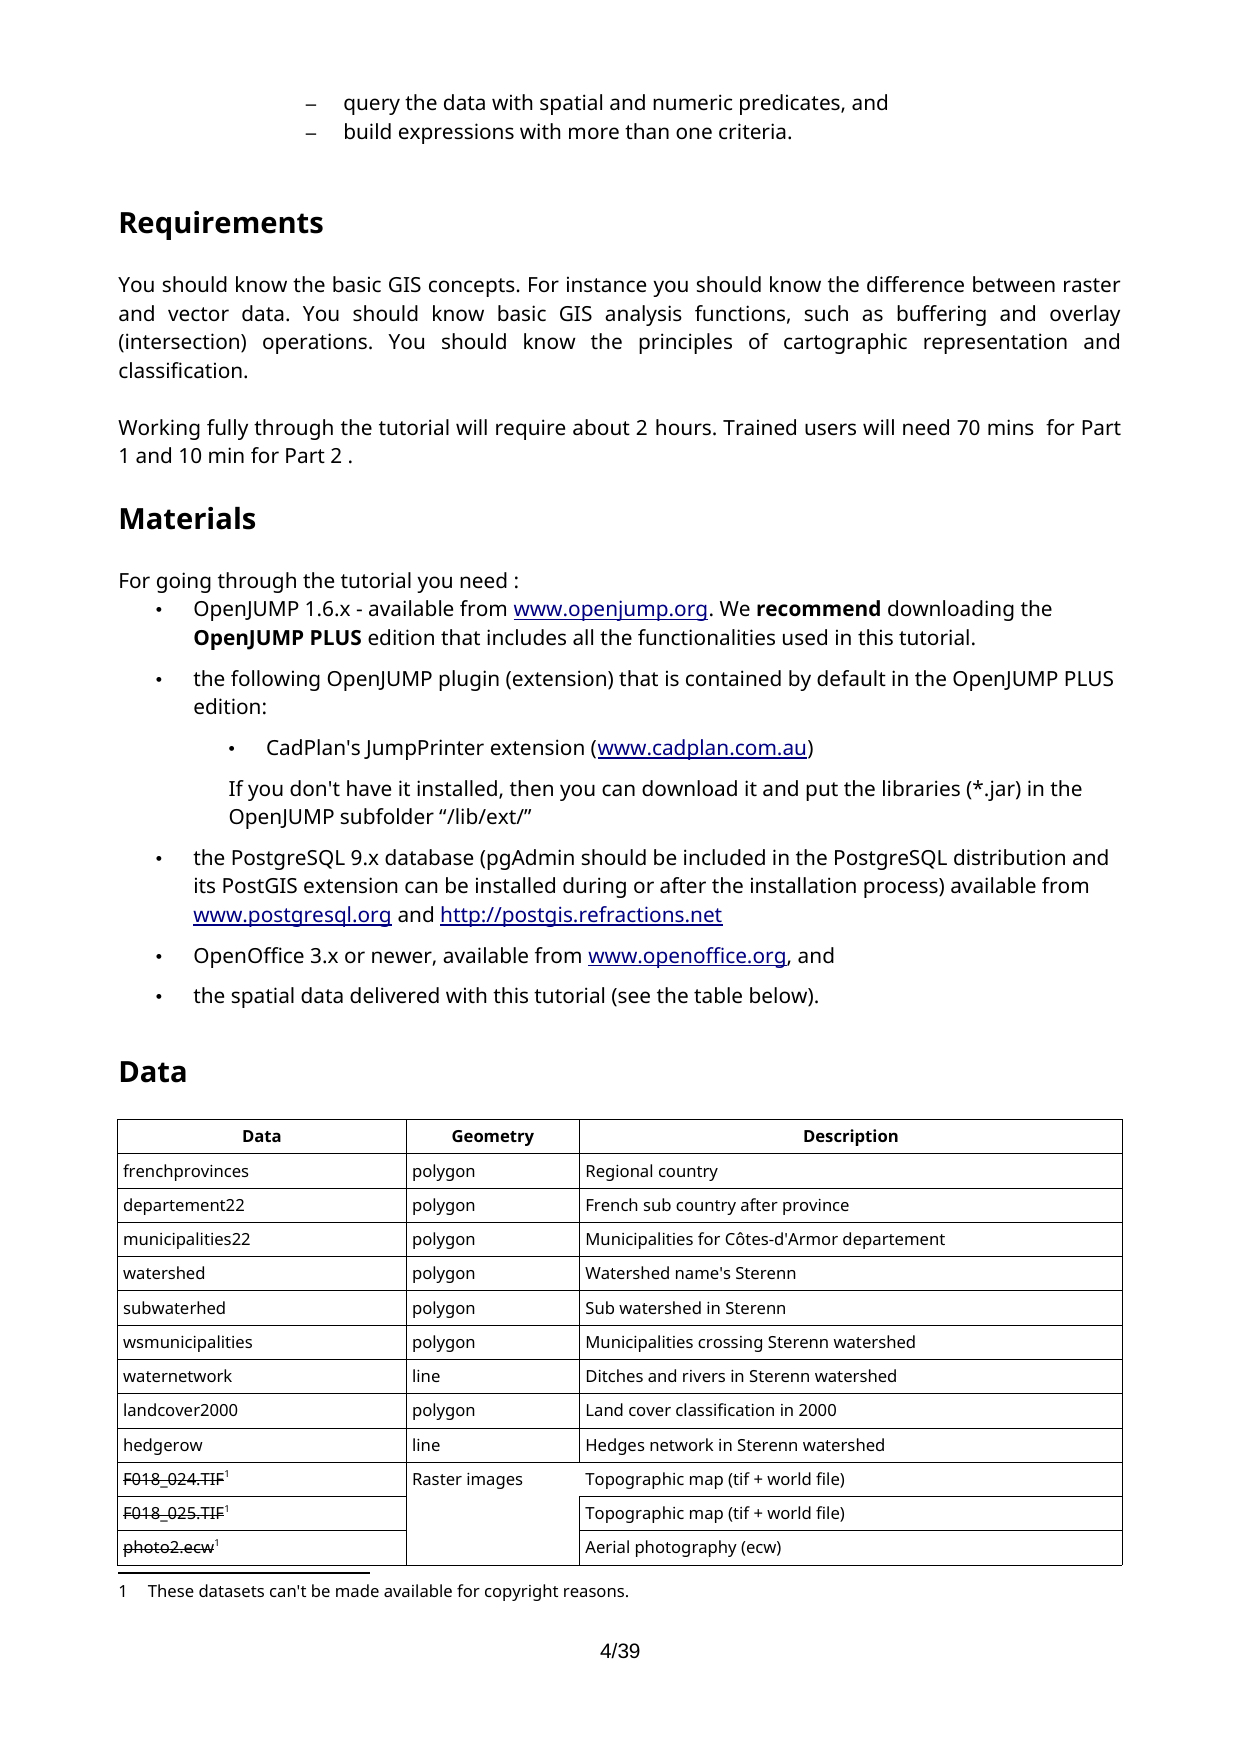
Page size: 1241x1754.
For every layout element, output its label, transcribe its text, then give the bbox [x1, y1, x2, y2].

list the PostgreSQL 9.x database (pgAdmin should be included in the PostgreSQL distribution and its PostGIS extension can be installed during or after the installation process) available from www.postgresql.org and http://postgis.refractions.net [156, 843, 1122, 928]
table_cell Regional country [580, 1154, 1122, 1188]
text Requirements [118, 202, 1122, 242]
table_cell polygon [407, 1394, 579, 1427]
list build expressions with more than one criteria. [306, 117, 1122, 145]
table_cell Hedges network in Sterenn watershed [580, 1429, 1122, 1462]
table_cell polygon [407, 1189, 579, 1222]
table_cell line [407, 1429, 579, 1462]
table_cell Sub watershed in Sterenn [580, 1291, 1122, 1325]
list CadPlan's JumpPrinter extension (www.cadplan.com.au) [228, 733, 1122, 761]
table_cell landcover2000 [118, 1394, 406, 1427]
table_cell Raster images [407, 1463, 579, 1564]
table_cell Ditches and rivers in Sterenn watershed [580, 1360, 1122, 1393]
text Materials [118, 498, 1122, 538]
table_cell line [407, 1360, 579, 1393]
table_header Geometry [407, 1120, 579, 1153]
text You should know the basic GIS concepts. For instance you should know the difference between raster and vector data. You should know basic GIS analysis functions, such as buffering and overlay (intersection) operations. You should know the principles of cartographic representation and classification. [118, 270, 1122, 384]
table_header Topographic map (tif + world file) [580, 1463, 1122, 1496]
table_cell polygon [407, 1326, 579, 1359]
table_cell Topographic map (tif + world file) [580, 1497, 1122, 1530]
text Working fully through the tutorial will require about 2 hours. Trained users will need 70 mins for Part 1 and 10 min for Part 2 . [118, 413, 1122, 469]
table_cell polygon [407, 1257, 579, 1290]
table_cell frenchprovinces [118, 1154, 406, 1188]
table_cell polygon [407, 1223, 579, 1256]
table_cell Aerial photography (ecw) [580, 1531, 1122, 1564]
table_cell municipalities22 [118, 1223, 406, 1256]
text Data [118, 1051, 1122, 1091]
table_cell watershed [118, 1257, 406, 1290]
table_cell Municipalities crossing Sterenn watershed [580, 1326, 1122, 1359]
table_cell F018_025.TIF1 [118, 1497, 406, 1530]
table_header Data [118, 1120, 406, 1153]
list OpenOffice 3.x or newer, available from www.openoffice.org, and [156, 941, 1122, 969]
table_header Description [580, 1120, 1122, 1153]
table_cell polygon [407, 1291, 579, 1325]
table_cell subwaterhed [118, 1291, 406, 1325]
table_cell French sub country after province [580, 1189, 1122, 1222]
table_cell Watershed name's Sterenn [580, 1257, 1122, 1290]
table_cell wsmunicipalities [118, 1326, 406, 1359]
table_header F018_024.TIF [118, 1463, 406, 1496]
list the spatial data delivered with this tutorial (see the table below). [156, 982, 1122, 1010]
table_cell Municipalities for Côtes-d'Armor departement [580, 1223, 1122, 1256]
table_cell photo2.ecw1 [118, 1531, 406, 1564]
list query the data with spatial and numeric predicates, and [306, 88, 1122, 117]
table_cell polygon [407, 1154, 579, 1188]
table_cell waternetwork [118, 1360, 406, 1393]
list the following OpenJUMP plugin (extension) that is contained by default in the OpenJUMP PLUS edition: [156, 664, 1122, 721]
table_cell hedgerow [118, 1429, 406, 1462]
list OpenJUMP 1.6.x - available from www.openjump.org. We recommend downloading the OpenJUMP PLUS edition that includes all the functionalities used in this tutorial. [156, 594, 1122, 651]
text For going through the tutorial you need : [118, 566, 1122, 594]
list If you don't have it installed, then you can download it and put the libraries (*.jar) in the OpenJUMP subfolder “/lib/ext/” [228, 774, 1122, 831]
table_cell Land cover classification in 2000 [580, 1394, 1122, 1427]
table_cell departement22 [118, 1189, 406, 1222]
